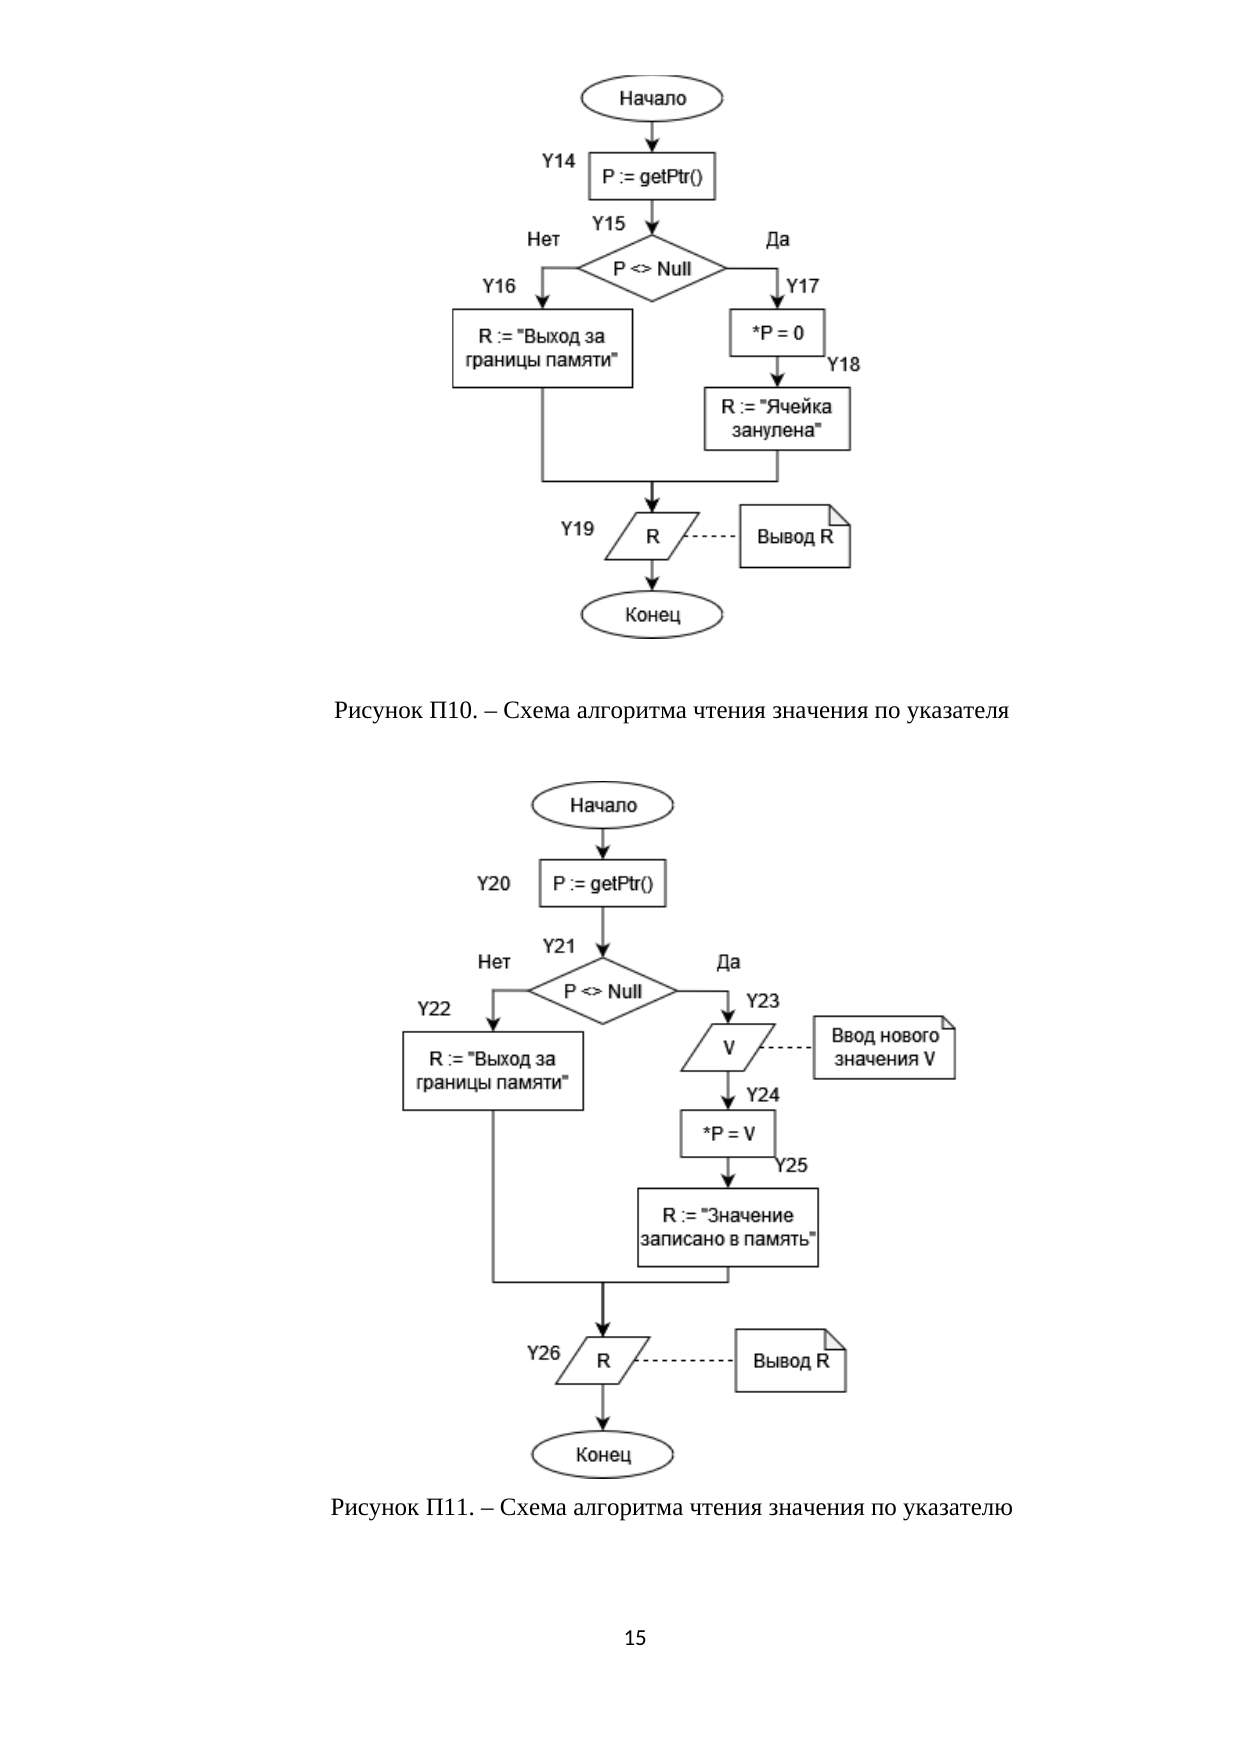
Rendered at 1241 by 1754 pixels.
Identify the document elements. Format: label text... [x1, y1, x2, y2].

text Рисунок П11. – Схема алгоритма чтения значения по указателю [118, 1492, 1152, 1521]
text Рисунок П10. – Схема алгоритма чтения значения по указателя [118, 695, 1152, 724]
